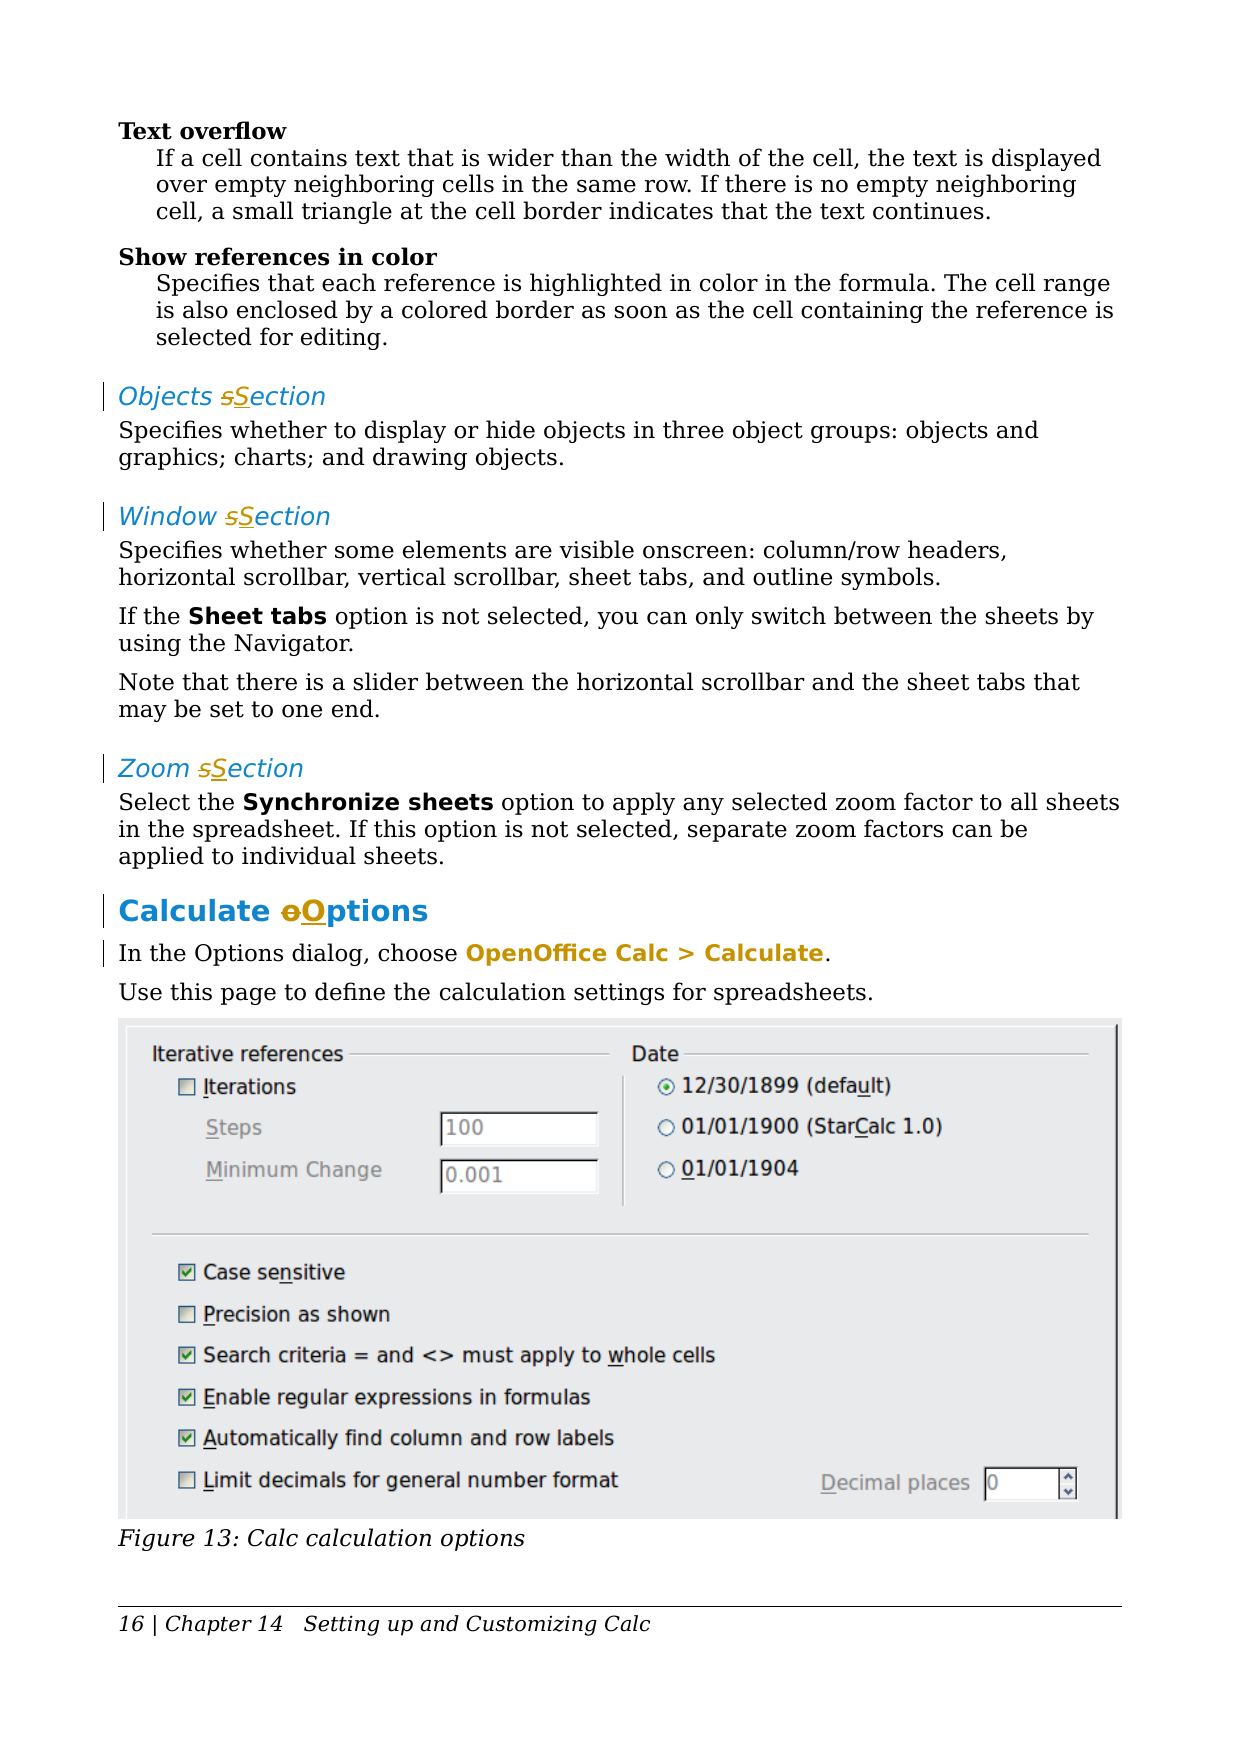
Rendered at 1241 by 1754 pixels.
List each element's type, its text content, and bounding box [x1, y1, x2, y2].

picture [118, 1018, 1123, 1519]
text Specifies whether some elements are visible onscreen: column/row headers, horizontal scrollbar, vertical scrollbar, sheet tabs, and outline symbols. [118, 538, 1122, 591]
text Specifies that each reference is highlighted in color in the formula. The cell range is also enclosed by a colored border as soon as the cell containing the reference is selected for editing. [156, 270, 1122, 350]
text If a cell contains text that is wider than the width of the cell, the text is displayed over empty neighboring cells in the same row. If there is no empty neighboring cell, a small triangle at the cell border indicates that the text continues. [156, 145, 1122, 225]
subtitle Window Section [118, 502, 1122, 531]
text In the Options dialog, choose OpenOffice Calc > Calculate. [118, 940, 1122, 967]
text Figure 13: Calc calculation options [118, 1525, 1122, 1552]
text Specifies whether to display or hide objects in three object groups: objects and graphics; charts; and drawing objects. [118, 417, 1122, 471]
text Show references in color [118, 243, 1122, 270]
text Note that there is a slider between the horizontal scrollbar and the sheet tabs that may be set to one end. [118, 669, 1122, 723]
text Select the Synchronize sheets option to apply any selected zoom factor to all sheets in the spreadsheet. If this option is not selected, separate zoom factors can be applied to individual sheets. [118, 789, 1122, 869]
subtitle Calculate Options [118, 894, 1122, 928]
subtitle Objects Section [118, 382, 1122, 411]
text If the Sheet tabs option is not selected, you can only switch between the sheets by using the Navigator. [118, 603, 1122, 657]
subtitle Zoom Section [118, 754, 1122, 783]
text Use this page to define the calculation settings for spreadsheets. [118, 979, 1122, 1006]
text Text overflow [118, 118, 1122, 145]
